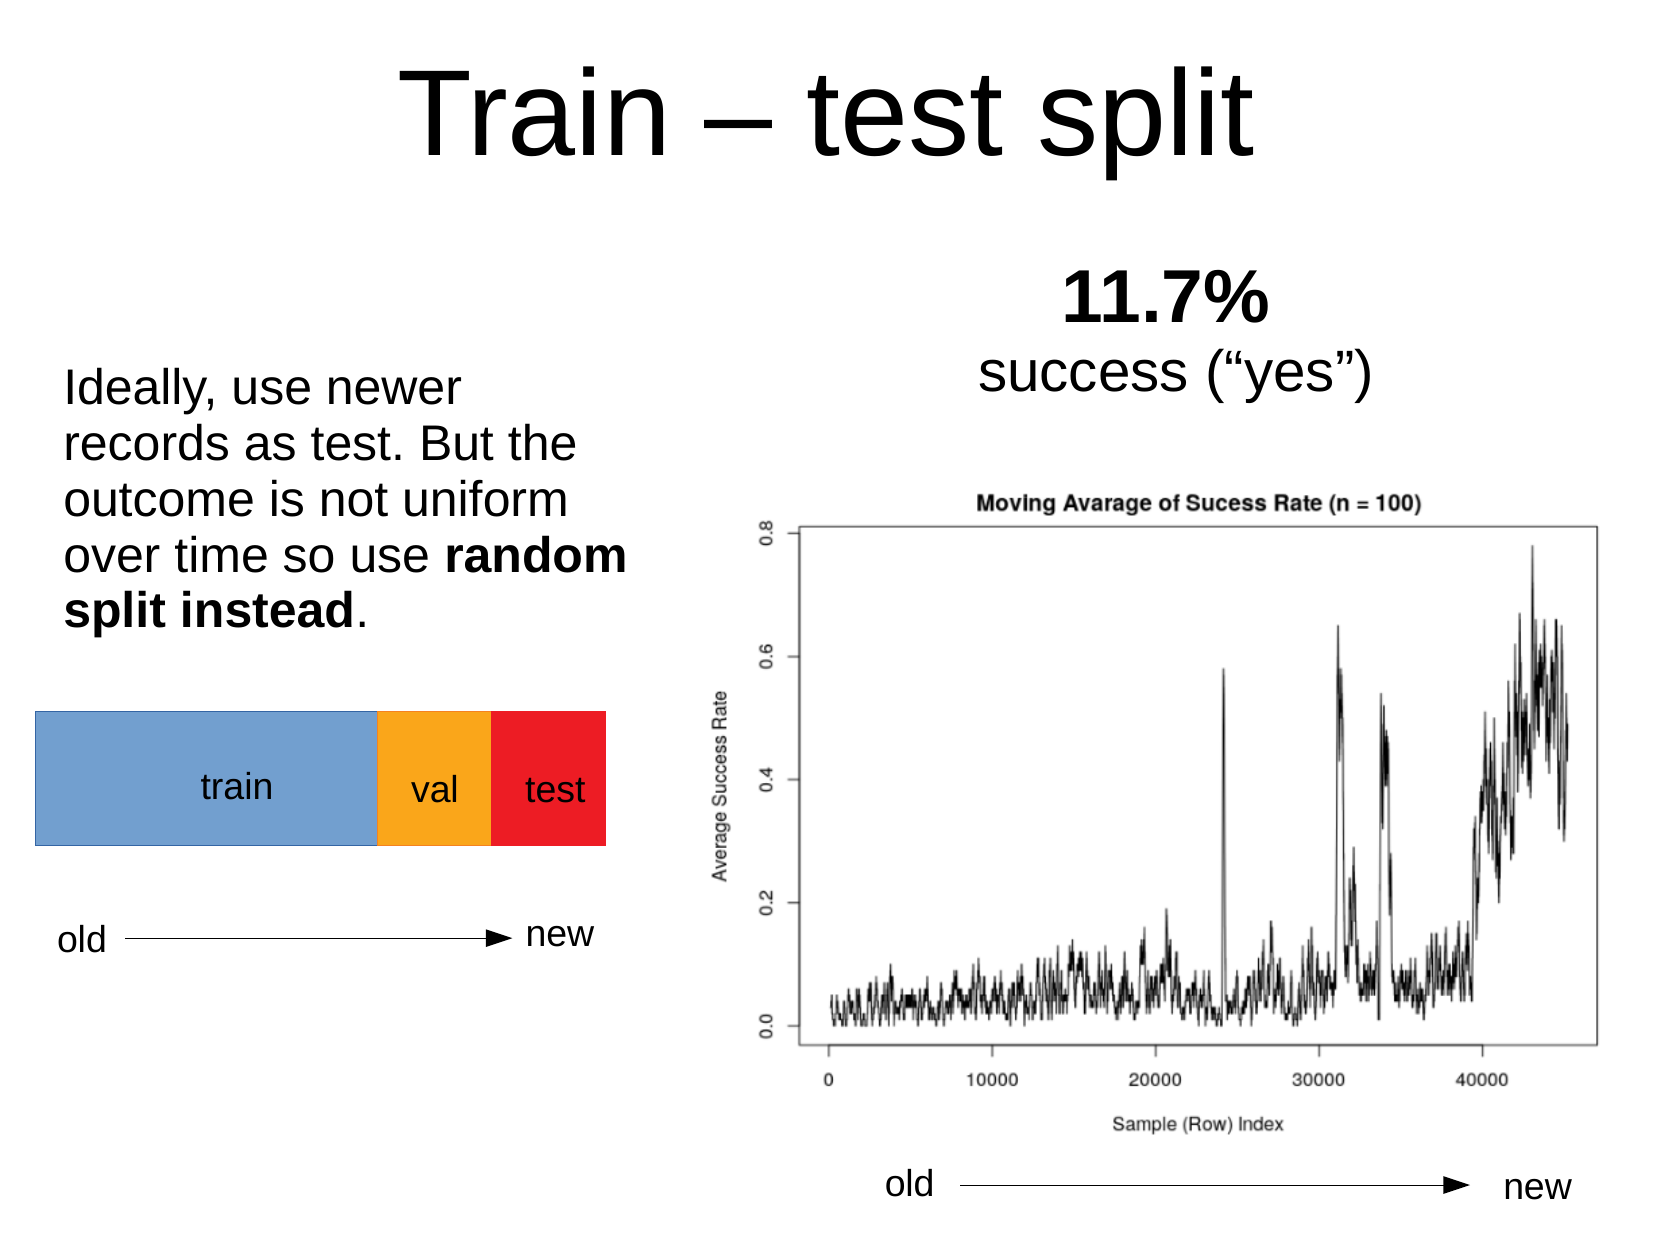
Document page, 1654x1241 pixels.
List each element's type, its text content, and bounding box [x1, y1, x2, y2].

text_box old [870, 1155, 950, 1212]
text_box Ideally, use newer records as test. But the outcome is not uniform over time so use random split instead. [48, 352, 664, 646]
text_box val [396, 761, 474, 819]
text_box 11.7% success (“yes”) [963, 246, 1390, 411]
text_box new [1488, 1158, 1587, 1216]
text_box [35, 711, 606, 846]
text_box old [42, 911, 122, 969]
title Train – test split [82, 10, 1571, 218]
text_box new [510, 905, 610, 963]
text_box train [185, 758, 289, 815]
picture [705, 486, 1606, 1140]
text_box test [510, 761, 601, 819]
